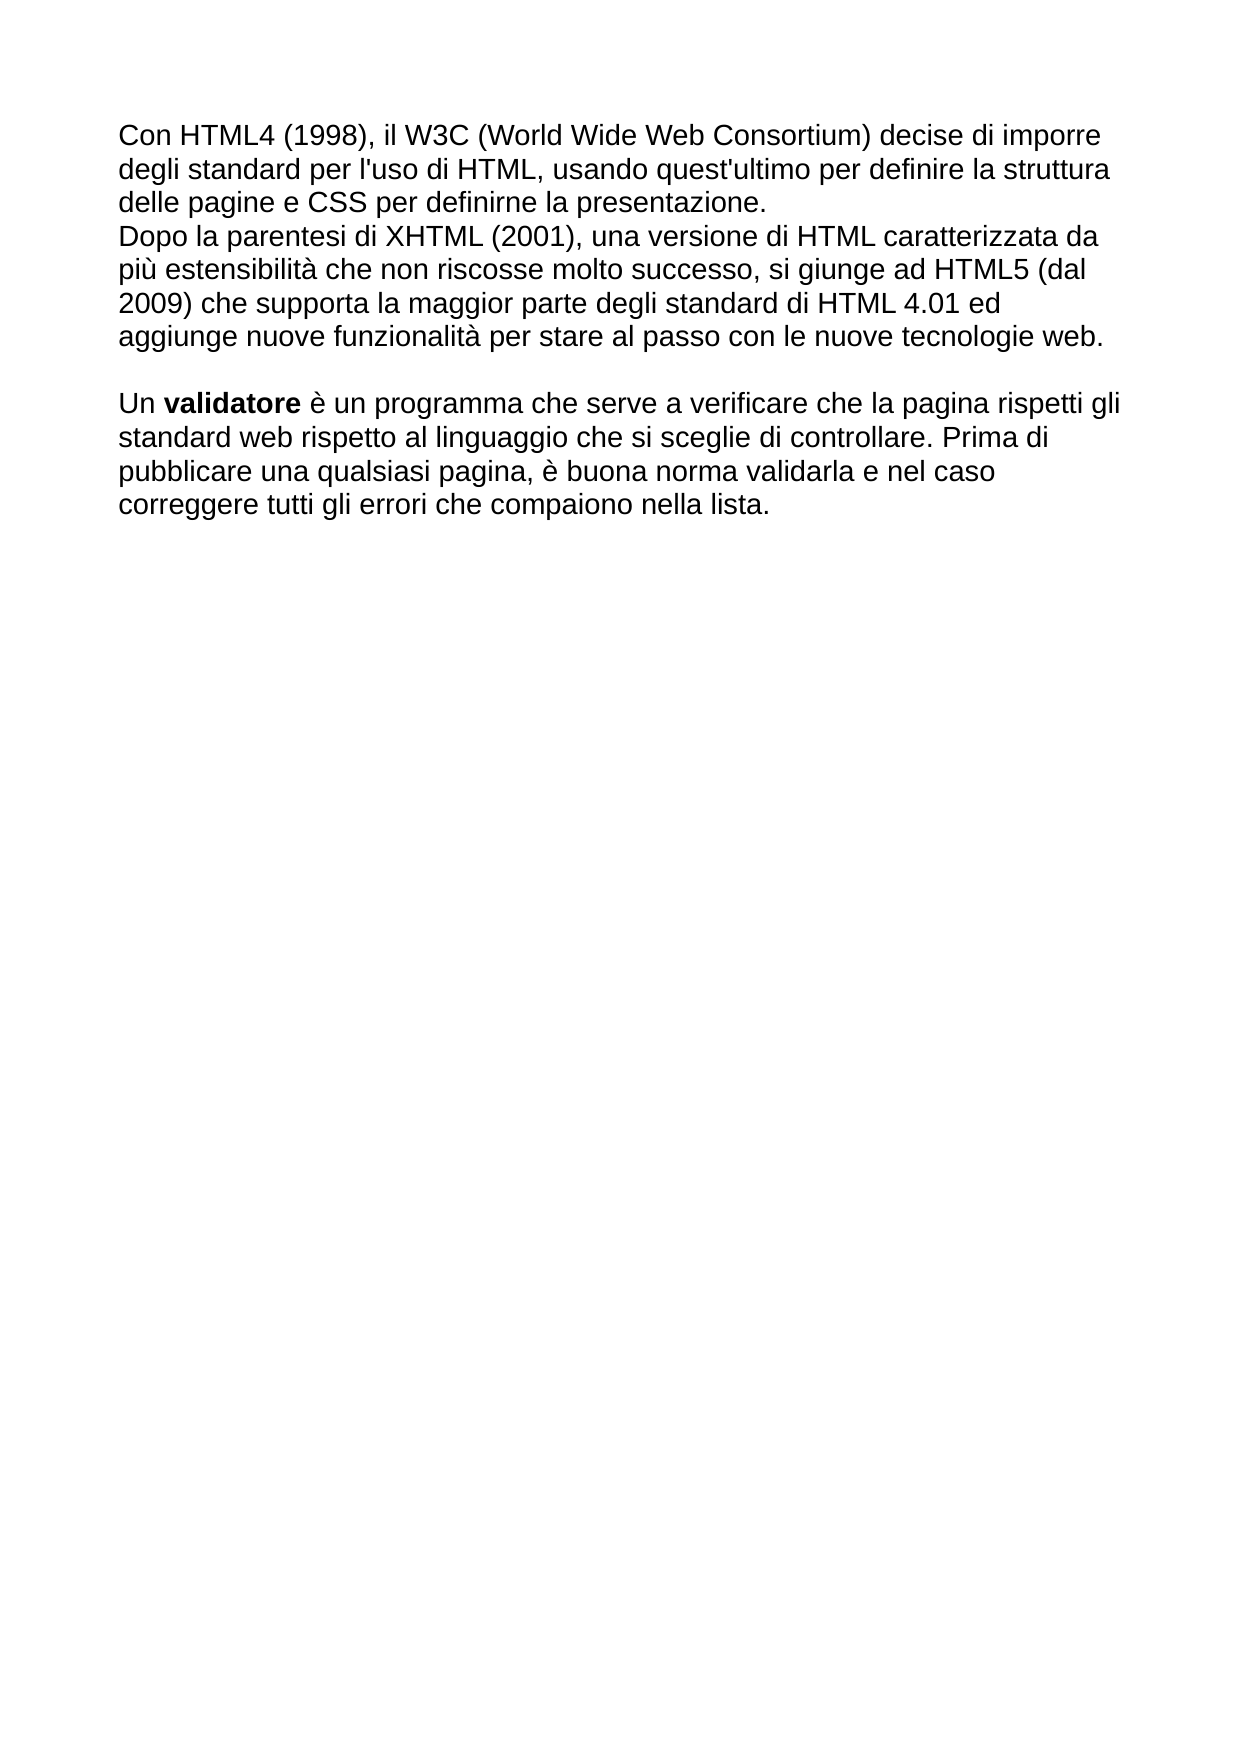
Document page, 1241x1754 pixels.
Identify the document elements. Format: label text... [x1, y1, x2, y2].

text Dopo la parentesi di XHTML (2001), una versione di HTML caratterizzata da più estensibilità che non riscosse molto successo, si giunge ad HTML5 (dal 2009) che supporta la maggior parte degli standard di HTML 4.01 ed aggiunge nuove funzionalità per stare al passo con le nuove tecnologie web. [118, 219, 1122, 353]
text Con HTML4 (1998), il W3C (World Wide Web Consortium) decise di imporre degli standard per l'uso di HTML, usando quest'ultimo per definire la struttura delle pagine e CSS per definirne la presentazione. [118, 118, 1122, 219]
text Un validatore è un programma che serve a verificare che la pagina rispetti gli standard web rispetto al linguaggio che si sceglie di controllare. Prima di pubblicare una qualsiasi pagina, è buona norma validarla e nel caso correggere tutti gli errori che compaiono nella lista. [118, 386, 1122, 521]
